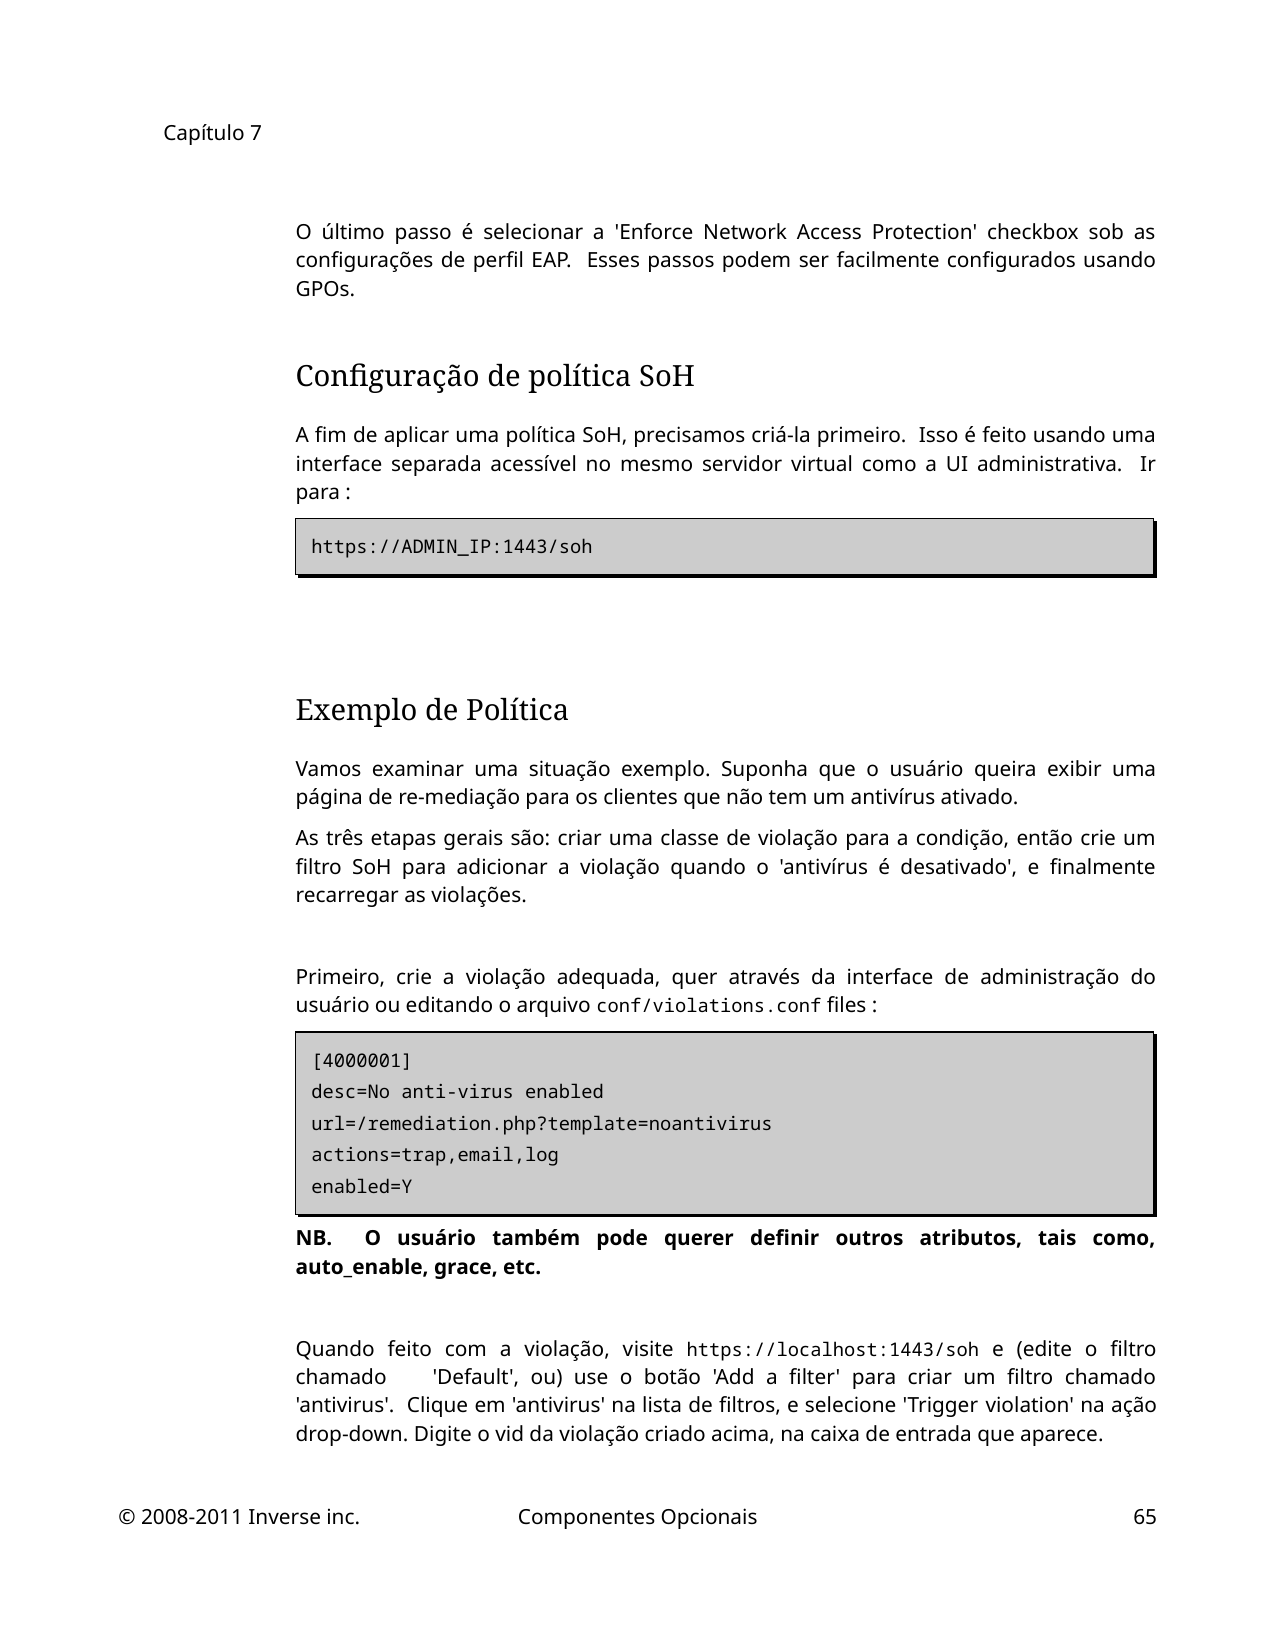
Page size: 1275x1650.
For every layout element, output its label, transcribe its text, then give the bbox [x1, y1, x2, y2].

text desc=No anti-virus enabled [296, 1063, 1153, 1094]
text https://ADMIN_IP:1443/soh [296, 519, 1153, 574]
text O último passo é selecionar a 'Enforce Network Access Protection' checkbox sob as configurações de perfil EAP. Esses passos podem ser facilmente configurados usando GPOs. [295, 217, 1157, 302]
text [4000001] [296, 1033, 1153, 1063]
text As três etapas gerais são: criar uma classe de violação para a condição, então crie um filtro SoH para adicionar a violação quando o 'antivírus é desativado', e finalmente recarregar as violações. [295, 823, 1157, 909]
text url=/remediation.php?template=noantivirus [296, 1094, 1153, 1126]
text NB. O usuário também pode querer definir outros atributos, tais como, auto_enable, grace, etc. [295, 1223, 1157, 1280]
text Primeiro, crie a violação adequada, quer através da interface de administração do usuário ou editando o arquivo conf/violations.conf files : [295, 962, 1157, 1019]
text A fim de aplicar uma política SoH, precisamos criá-la primeiro. Isso é feito usando uma interface separada acessível no mesmo servidor virtual como a UI administrativa. Ir para : [295, 420, 1157, 506]
text enabled=Y [296, 1157, 1153, 1214]
text actions=trap,email,log [296, 1126, 1153, 1157]
subtitle Configuração de política SoH [295, 356, 1157, 395]
text Quando feito com a violação, visite https://localhost:1443/soh e (edite o filtro chamado 'Default', ou) use o botão 'Add a filter' para criar um filtro chamado 'antivirus'. Clique em 'antivirus' na lista de filtros, e selecione 'Trigger violation' na ação drop-down. Digite o vid da violação criado acima, na caixa de entrada que aparece. [295, 1334, 1157, 1447]
text Vamos examinar uma situação exemplo. Suponha que o usuário queira exibir uma página de re-mediação para os clientes que não tem um antivírus ativado. [295, 754, 1157, 811]
subtitle Exemplo de Política [295, 689, 1157, 729]
